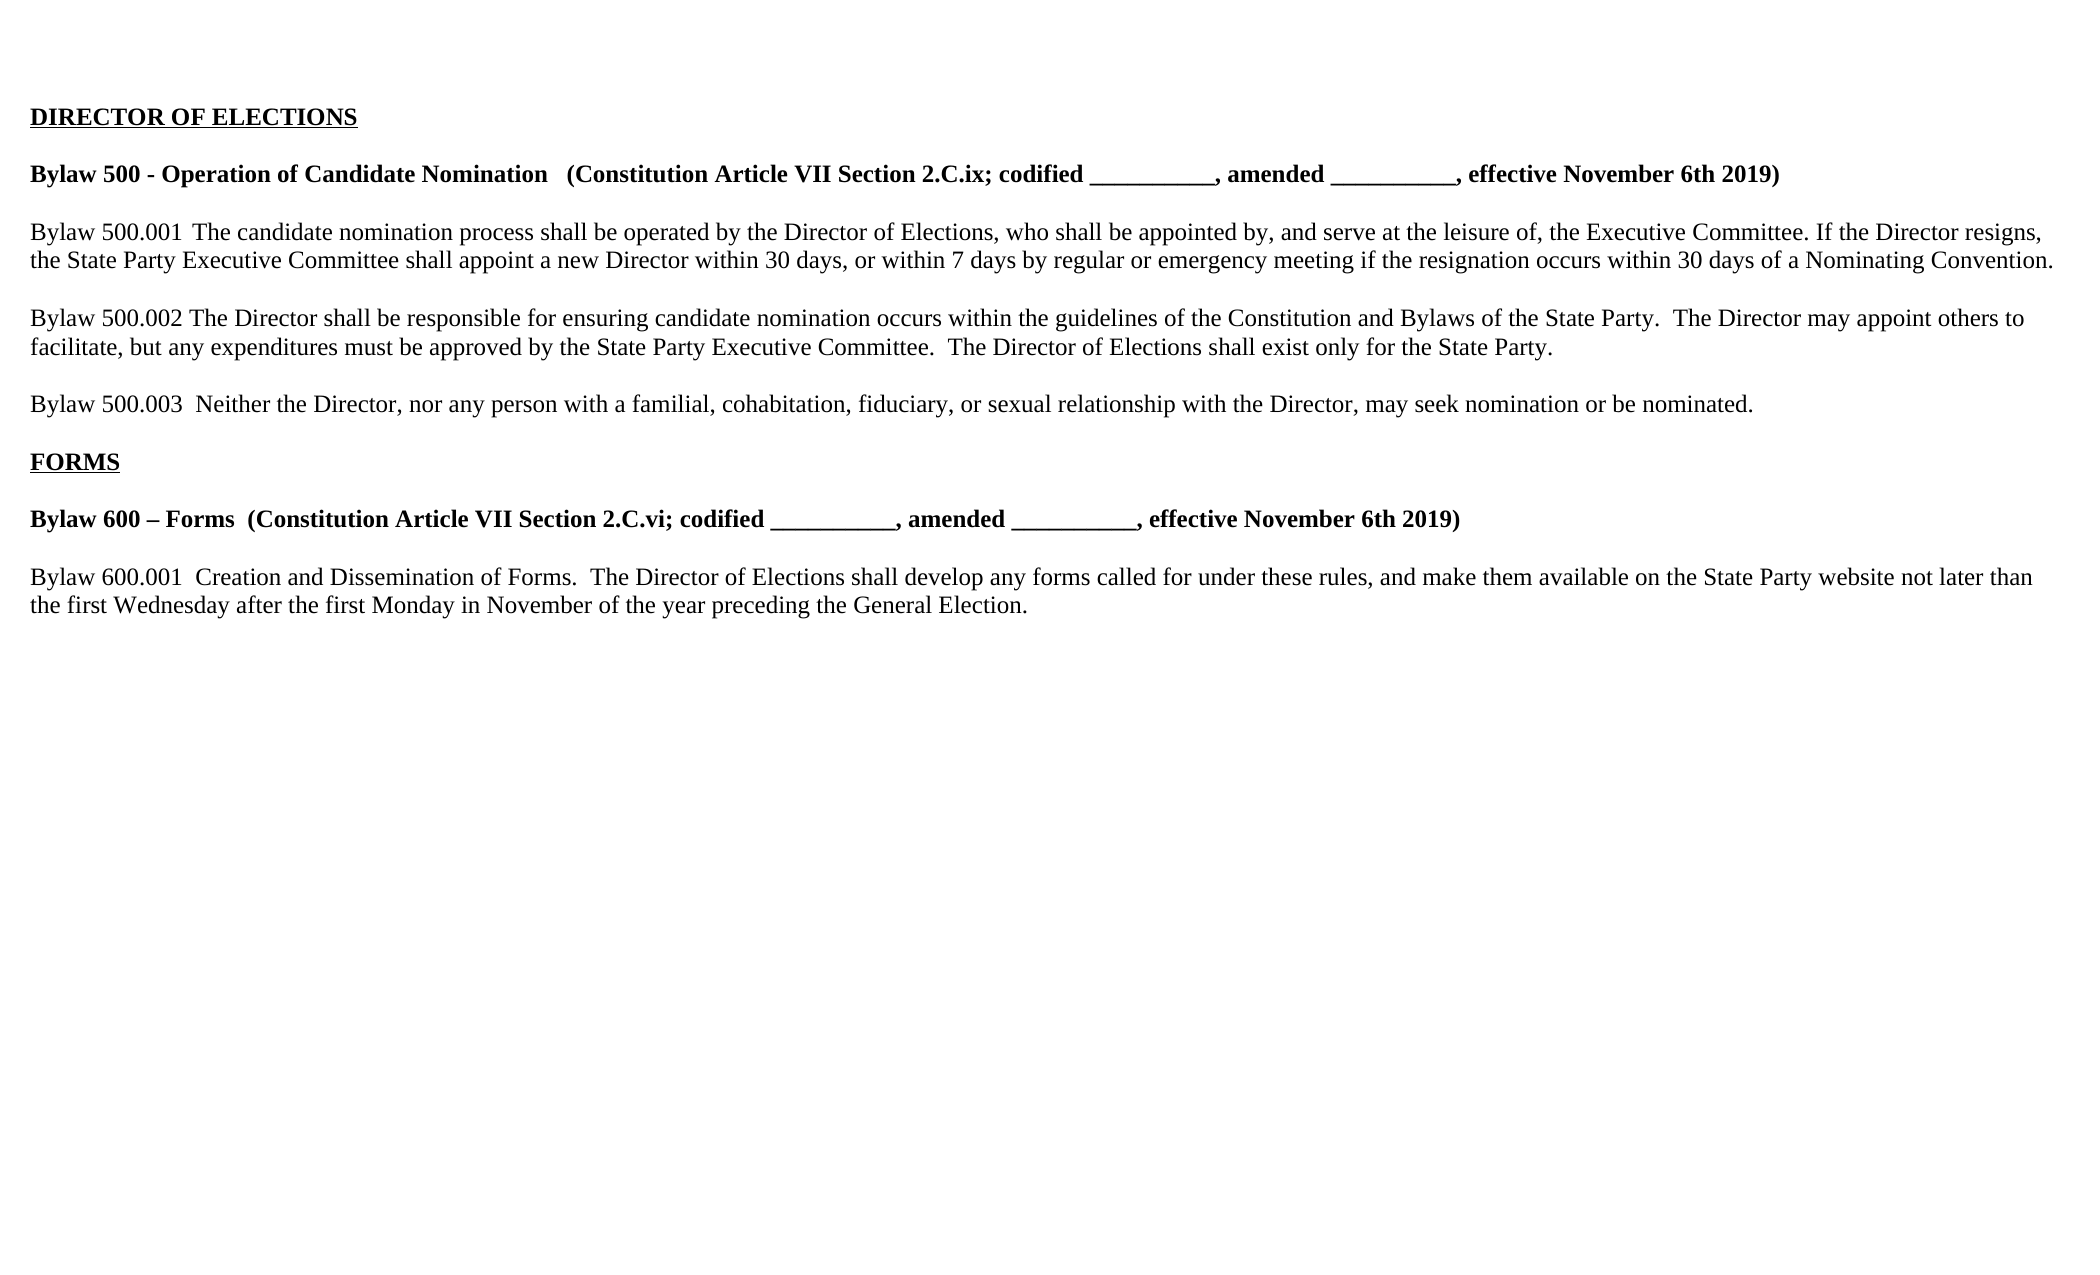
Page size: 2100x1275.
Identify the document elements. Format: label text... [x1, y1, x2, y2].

text Bylaw 500.002 The Director shall be responsible for ensuring candidate nomination occurs within the guidelines of the Constitution and Bylaws of the State Party. The Director may appoint others to facilitate, but any expenditures must be approved by the State Party Executive Committee. The Director of Elections shall exist only for the State Party. [30, 303, 2070, 361]
text Bylaw 500 - Operation of Candidate Nomination (Constitution Article VII Section 2.C.ix; codified __________, amended __________, effective November 6th 2019) [30, 159, 2070, 188]
text FORMS [30, 447, 2070, 476]
text Bylaw 600 – Forms (Constitution Article VII Section 2.C.vi; codified __________, amended __________, effective November 6th 2019) [30, 504, 2070, 533]
text DIRECTOR OF ELECTIONS [30, 102, 2070, 131]
text Bylaw 500.003 Neither the Director, nor any person with a familial, cohabitation, fiduciary, or sexual relationship with the Director, may seek nomination or be nominated. [30, 389, 2070, 418]
text Bylaw 500.001 The candidate nomination process shall be operated by the Director of Elections, who shall be appointed by, and serve at the leisure of, the Executive Committee. If the Director resigns, the State Party Executive Committee shall appoint a new Director within 30 days, or within 7 days by regular or emergency meeting if the resignation occurs within 30 days of a Nominating Convention. [30, 217, 2070, 274]
text Bylaw 600.001 Creation and Dissemination of Forms. The Director of Elections shall develop any forms called for under these rules, and make them available on the State Party website not later than the first Wednesday after the first Monday in November of the year preceding the General Election. [30, 562, 2070, 619]
